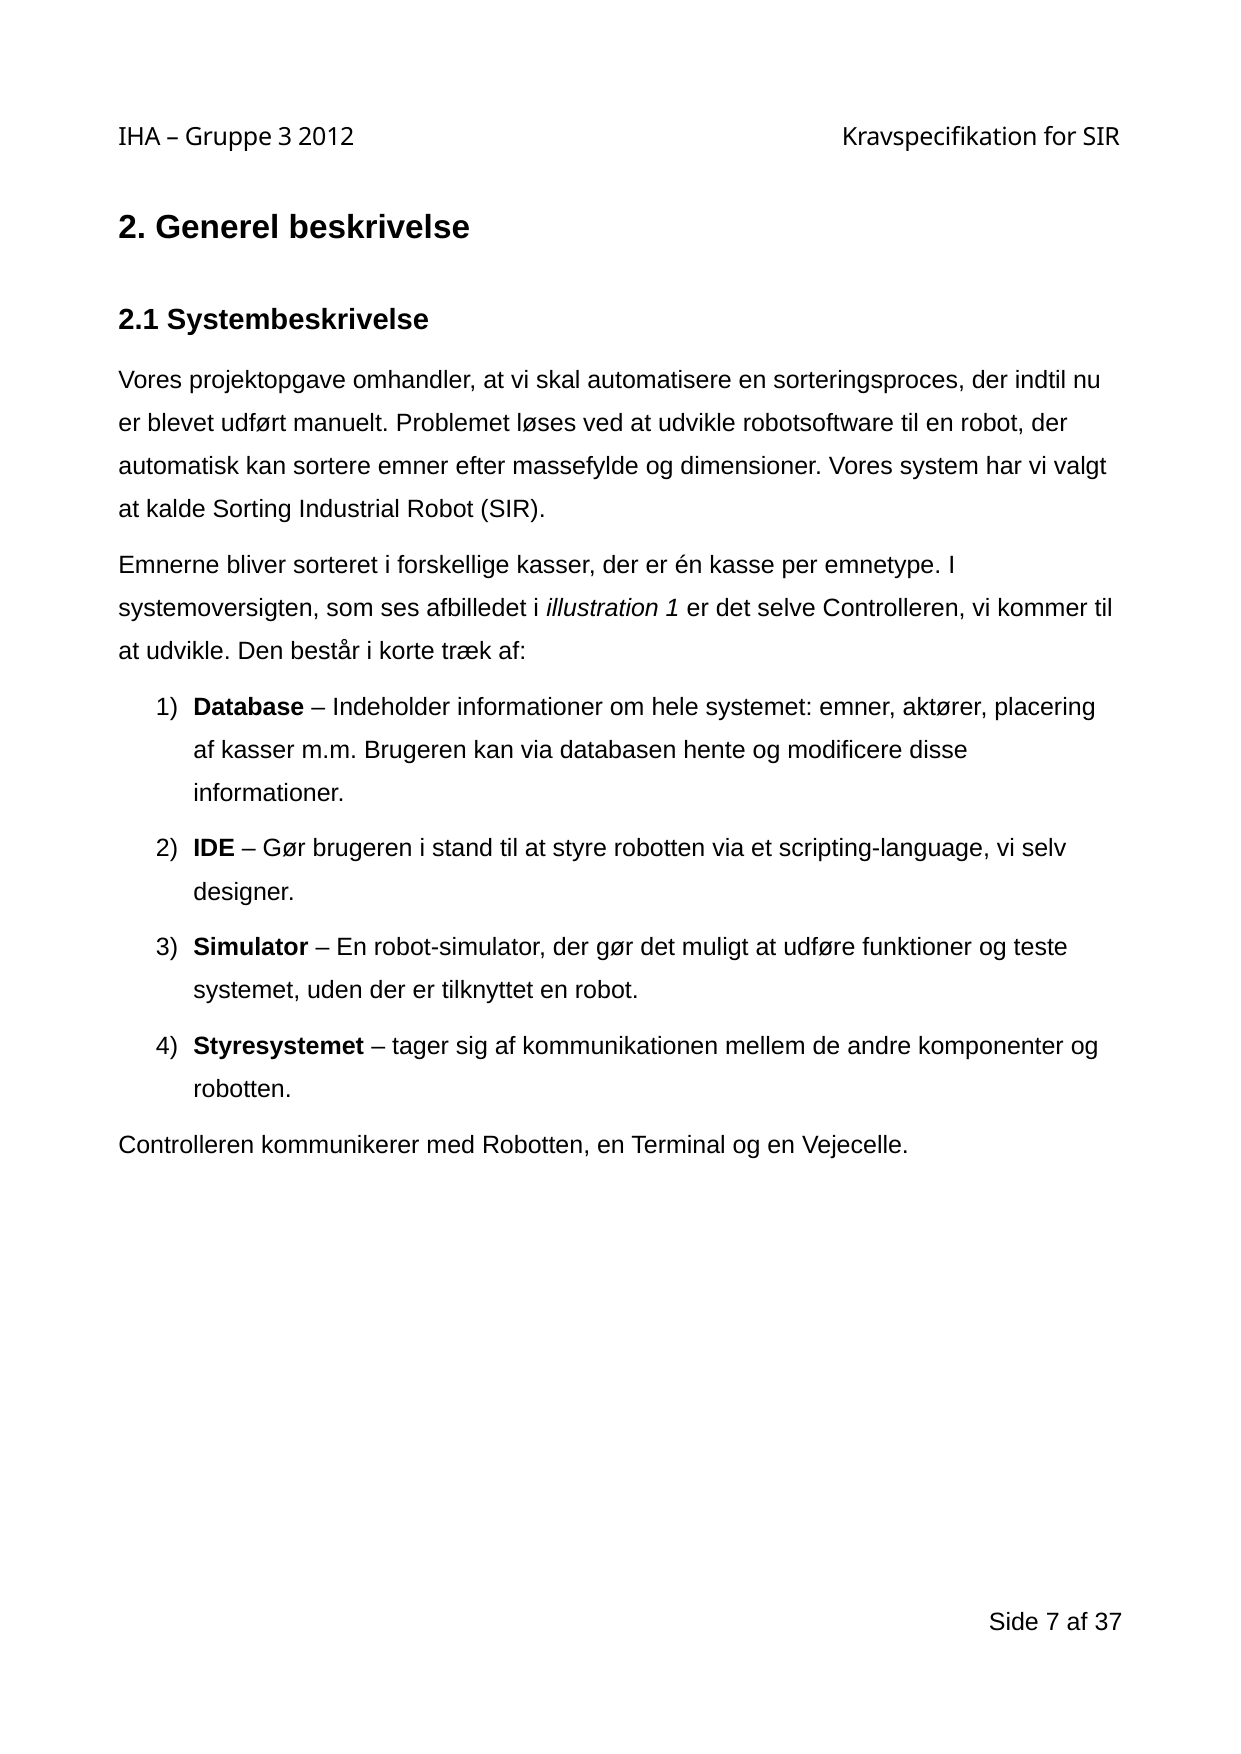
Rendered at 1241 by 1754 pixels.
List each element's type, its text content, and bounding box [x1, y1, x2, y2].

list Styresystemet – tager sig af kommunikationen mellem de andre komponenter og robotten. [156, 1031, 1122, 1103]
list Database – Indeholder informationer om hele systemet: emner, aktører, placering af kasser m.m. Brugeren kan via databasen hente og modificere disse informationer. [156, 691, 1122, 806]
subtitle 2. Generel beskrivelse [118, 207, 1122, 245]
list IDE – Gør brugeren i stand til at styre robotten via et scripting-language, vi selv designer. [156, 833, 1122, 905]
text Emnerne bliver sorteret i forskellige kasser, der er én kasse per emnetype. I systemoversigten, som ses afbilledet i illustration 1 er det selve Controlleren, vi kommer til at udvikle. Den består i korte træk af: [118, 549, 1122, 664]
text Vores projektopgave omhandler, at vi skal automatisere en sorteringsproces, der indtil nu er blevet udført manuelt. Problemet løses ved at udvikle robotsoftware til en robot, der automatisk kan sortere emner efter massefylde og dimensioner. Vores system har vi valgt at kalde Sorting Industrial Robot (SIR). [118, 364, 1122, 523]
list Simulator – En robot-simulator, der gør det muligt at udføre funktioner og teste systemet, uden der er tilknyttet en robot. [156, 932, 1122, 1004]
text Controlleren kommunikerer med Robotten, en Terminal og en Vejecelle. [118, 1129, 1122, 1158]
subtitle 2.1 Systembeskrivelse [118, 302, 1122, 335]
